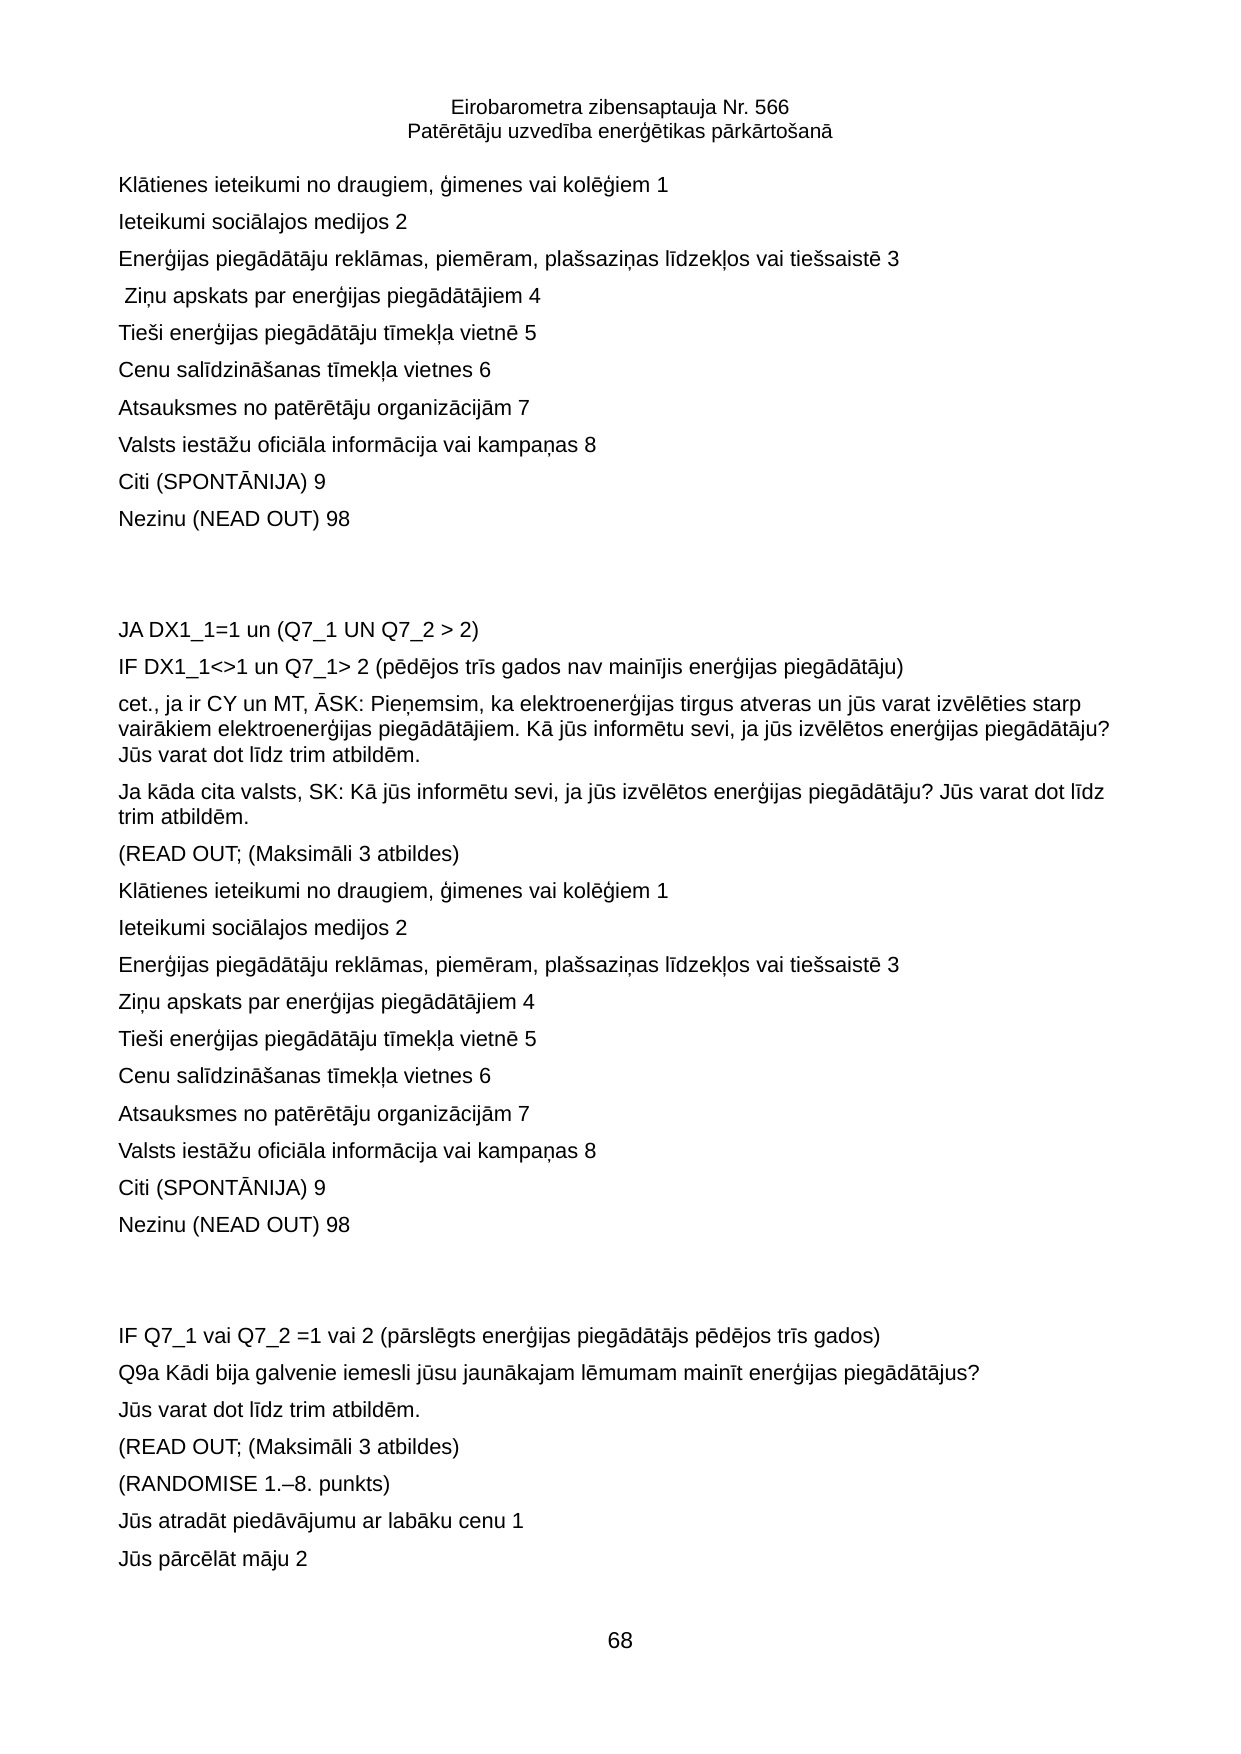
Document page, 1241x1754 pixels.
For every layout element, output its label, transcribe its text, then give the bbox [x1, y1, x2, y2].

text Enerģijas piegādātāju reklāmas, piemēram, plašsaziņas līdzekļos vai tiešsaistē 3 [118, 246, 1122, 271]
text Jūs varat dot līdz trim atbildēm. [118, 1397, 1122, 1422]
text Enerģijas piegādātāju reklāmas, piemēram, plašsaziņas līdzekļos vai tiešsaistē 3 [118, 952, 1122, 977]
text Valsts iestāžu oficiāla informācija vai kampaņas 8 [118, 431, 1122, 457]
text IF Q7_1 vai Q7_2 =1 vai 2 (pārslēgts enerģijas piegādātājs pēdējos trīs gados) [118, 1323, 1122, 1348]
text cet., ja ir CY un MT, ĀSK: Pieņemsim, ka elektroenerģijas tirgus atveras un jūs varat izvēlēties starp vairākiem elektroenerģijas piegādātājiem. Kā jūs informētu sevi, ja jūs izvēlētos enerģijas piegādātāju? Jūs varat dot līdz trim atbildēm. [118, 691, 1122, 767]
text Cenu salīdzināšanas tīmekļa vietnes 6 [118, 1063, 1122, 1088]
text Klātienes ieteikumi no draugiem, ģimenes vai kolēģiem 1 [118, 878, 1122, 903]
text Nezinu (NEAD OUT) 98 [118, 506, 1122, 531]
text Citi (SPONTĀNIJA) 9 [118, 468, 1122, 494]
text Tieši enerģijas piegādātāju tīmekļa vietnē 5 [118, 1026, 1122, 1051]
text IF DX1_1<>1 un Q7_1> 2 (pēdējos trīs gados nav mainījis enerģijas piegādātāju) [118, 654, 1122, 679]
text Jūs pārcēlāt māju 2 [118, 1545, 1122, 1571]
text Ieteikumi sociālajos medijos 2 [118, 915, 1122, 940]
text Atsauksmes no patērētāju organizācijām 7 [118, 394, 1122, 419]
text Ziņu apskats par enerģijas piegādātājiem 4 [118, 283, 1122, 308]
text Ziņu apskats par enerģijas piegādātājiem 4 [118, 989, 1122, 1014]
text JA DX1_1=1 un (Q7_1 UN Q7_2 > 2) [118, 617, 1122, 642]
text Nezinu (NEAD OUT) 98 [118, 1212, 1122, 1237]
text Ieteikumi sociālajos medijos 2 [118, 209, 1122, 234]
text Q9a Kādi bija galvenie iemesli jūsu jaunākajam lēmumam mainīt enerģijas piegādātājus? [118, 1360, 1122, 1385]
text (RANDOMISE 1.–8. punkts) [118, 1471, 1122, 1496]
text Atsauksmes no patērētāju organizācijām 7 [118, 1100, 1122, 1126]
text (READ OUT; (Maksimāli 3 atbildes) [118, 1434, 1122, 1459]
text Ja kāda cita valsts, SK: Kā jūs informētu sevi, ja jūs izvēlētos enerģijas piegādātāju? Jūs varat dot līdz trim atbildēm. [118, 778, 1122, 829]
text Citi (SPONTĀNIJA) 9 [118, 1174, 1122, 1200]
text Cenu salīdzināšanas tīmekļa vietnes 6 [118, 357, 1122, 382]
text Jūs atradāt piedāvājumu ar labāku cenu 1 [118, 1508, 1122, 1533]
text Tieši enerģijas piegādātāju tīmekļa vietnē 5 [118, 320, 1122, 345]
text Valsts iestāžu oficiāla informācija vai kampaņas 8 [118, 1137, 1122, 1163]
text Klātienes ieteikumi no draugiem, ģimenes vai kolēģiem 1 [118, 172, 1122, 197]
text (READ OUT; (Maksimāli 3 atbildes) [118, 841, 1122, 866]
